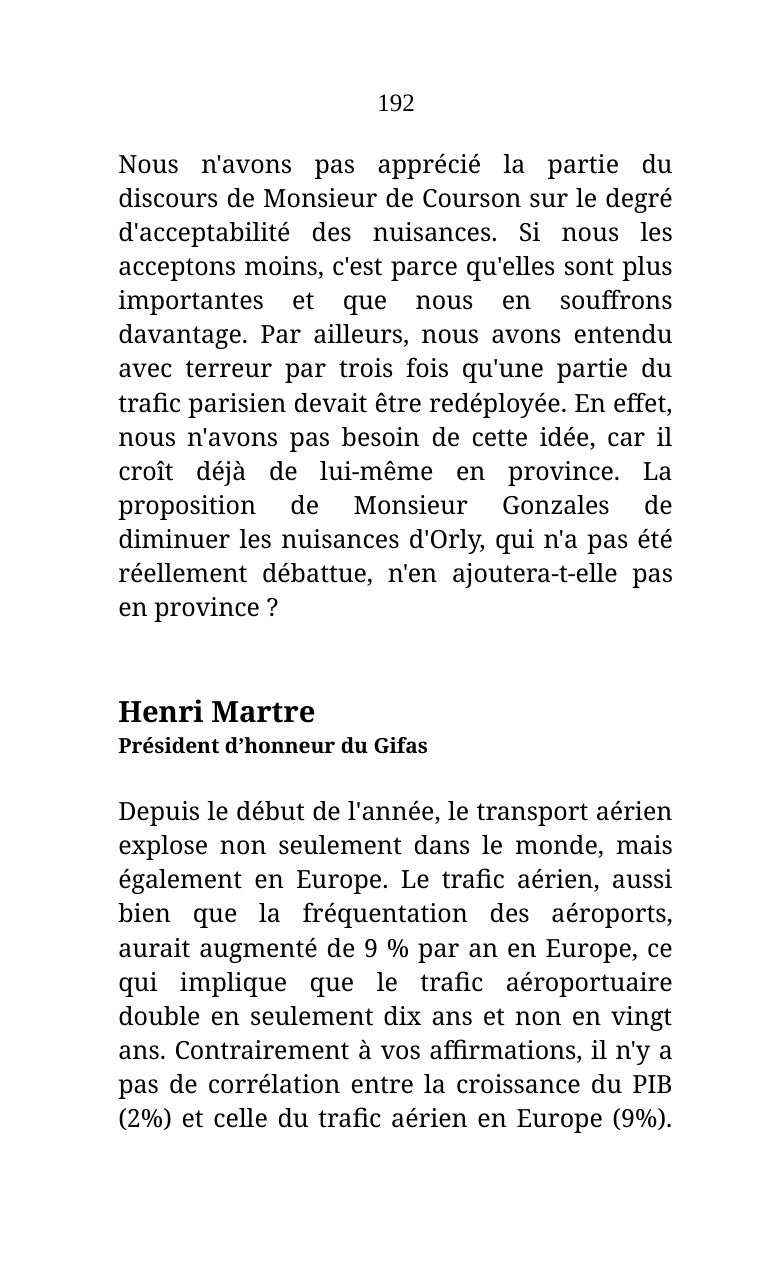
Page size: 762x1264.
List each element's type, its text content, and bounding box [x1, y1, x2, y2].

text Henri Martre Président d’honneur du Gifas [118, 692, 673, 760]
text Depuis le début de l'année, le transport aérien explose non seulement dans le monde, mais également en Europe. Le trafic aérien, aussi bien que la fréquentation des aéroports, aurait augmenté de 9 % par an en Europe, ce qui implique que le trafic aéroportuaire double en seulement dix ans et non en vingt ans. Contrairement à vos affirmations, il n'y a pas de corrélation entre la croissance du PIB (2%) et celle du trafic aérien en Europe (9%). [118, 794, 673, 1134]
text Nous n'avons pas apprécié la partie du discours de Monsieur de Courson sur le degré d'acceptabilité des nuisances. Si nous les acceptons moins, c'est parce qu'elles sont plus importantes et que nous en souffrons davantage. Par ailleurs, nous avons entendu avec terreur par trois fois qu'une partie du trafic parisien devait être redéployée. En effet, nous n'avons pas besoin de cette idée, car il croît déjà de lui-même en province. La proposition de Monsieur Gonzales de diminuer les nuisances d'Orly, qui n'a pas été réellement débattue, n'en ajoutera-t-elle pas en province ? [118, 147, 673, 624]
